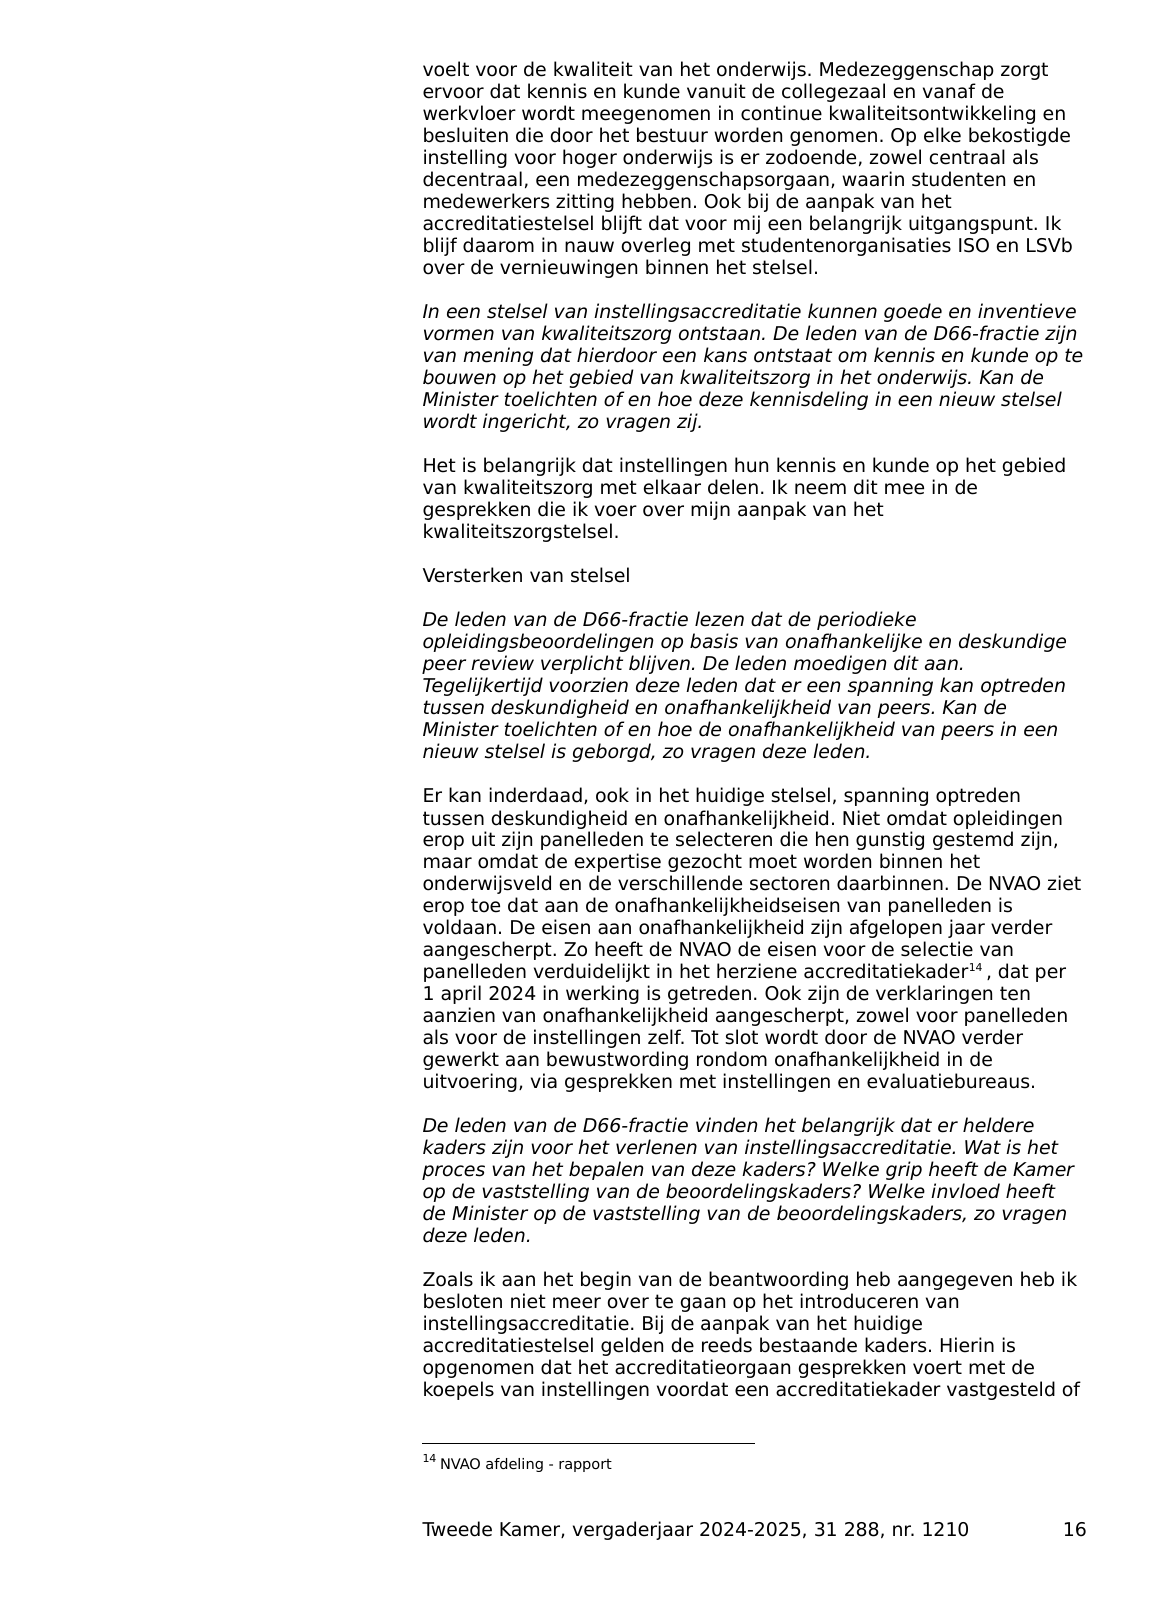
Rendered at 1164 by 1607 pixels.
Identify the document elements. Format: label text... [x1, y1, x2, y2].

text Het is belangrijk dat instellingen hun kennis en kunde op het gebied van kwaliteitszorg met elkaar delen. Ik neem dit mee in de gesprekken die ik voer over mijn aanpak van het kwaliteitszorgstelsel. [422, 455, 1087, 543]
text voelt voor de kwaliteit van het onderwijs. Medezeggenschap zorgt ervoor dat kennis en kunde vanuit de collegezaal en vanaf de werkvloer wordt meegenomen in continue kwaliteitsontwikkeling en besluiten die door het bestuur worden genomen. Op elke bekostigde instelling voor hoger onderwijs is er zodoende, zowel centraal als decentraal, een medezeggenschapsorgaan, waarin studenten en medewerkers zitting hebben. Ook bij de aanpak van het accreditatiestelsel blijft dat voor mij een belangrijk uitgangspunt. Ik blijf daarom in nauw overleg met studentenorganisaties ISO en LSVb over de vernieuwingen binnen het stelsel. [422, 59, 1087, 279]
text De leden van de D66-fractie vinden het belangrijk dat er heldere kaders zijn voor het verlenen van instellingsaccreditatie. Wat is het proces van het bepalen van deze kaders? Welke grip heeft de Kamer op de vaststelling van de beoordelingskaders? Welke invloed heeft de Minister op de vaststelling van de beoordelingskaders, zo vragen deze leden. [422, 1115, 1087, 1247]
text Zoals ik aan het begin van de beantwoording heb aangegeven heb ik besloten niet meer over te gaan op het introduceren van instellingsaccreditatie. Bij de aanpak van het huidige accreditatiestelsel gelden de reeds bestaande kaders. Hierin is opgenomen dat het accreditatieorgaan gesprekken voert met de koepels van instellingen voordat een accreditatiekader vastgesteld of [422, 1269, 1087, 1401]
subtitle Versterken van stelsel [422, 565, 1087, 587]
text De leden van de D66-fractie lezen dat de periodieke opleidingsbeoordelingen op basis van onafhankelijke en deskundige peer review verplicht blijven. De leden moedigen dit aan. Tegelijkertijd voorzien deze leden dat er een spanning kan optreden tussen deskundigheid en onafhankelijkheid van peers. Kan de Minister toelichten of en hoe de onafhankelijkheid van peers in een nieuw stelsel is geborgd, zo vragen deze leden. [422, 609, 1087, 763]
text In een stelsel van instellingsaccreditatie kunnen goede en inventieve vormen van kwaliteitszorg ontstaan. De leden van de D66-fractie zijn van mening dat hierdoor een kans ontstaat om kennis en kunde op te bouwen op het gebied van kwaliteitszorg in het onderwijs. Kan de Minister toelichten of en hoe deze kennisdeling in een nieuw stelsel wordt ingericht, zo vragen zij. [422, 301, 1087, 433]
text Er kan inderdaad, ook in het huidige stelsel, spanning optreden tussen deskundigheid en onafhankelijkheid. Niet omdat opleidingen erop uit zijn panelleden te selecteren die hen gunstig gestemd zijn, maar omdat de expertise gezocht moet worden binnen het onderwijsveld en de verschillende sectoren daarbinnen. De NVAO ziet erop toe dat aan de onafhankelijkheidseisen van panelleden is voldaan. De eisen aan onafhankelijkheid zijn afgelopen jaar verder aangescherpt. Zo heeft de NVAO de eisen voor de selectie van panelleden verduidelijkt in het herziene accreditatiekader, dat per 1 april 2024 in werking is getreden. Ook zijn de verklaringen ten aanzien van onafhankelijkheid aangescherpt, zowel voor panelleden als voor de instellingen zelf. Tot slot wordt door de NVAO verder gewerkt aan bewustwording rondom onafhankelijkheid in de uitvoering, via gesprekken met instellingen en evaluatiebureaus. [422, 785, 1087, 1093]
text NVAO afdeling - rapport [422, 1452, 1087, 1474]
